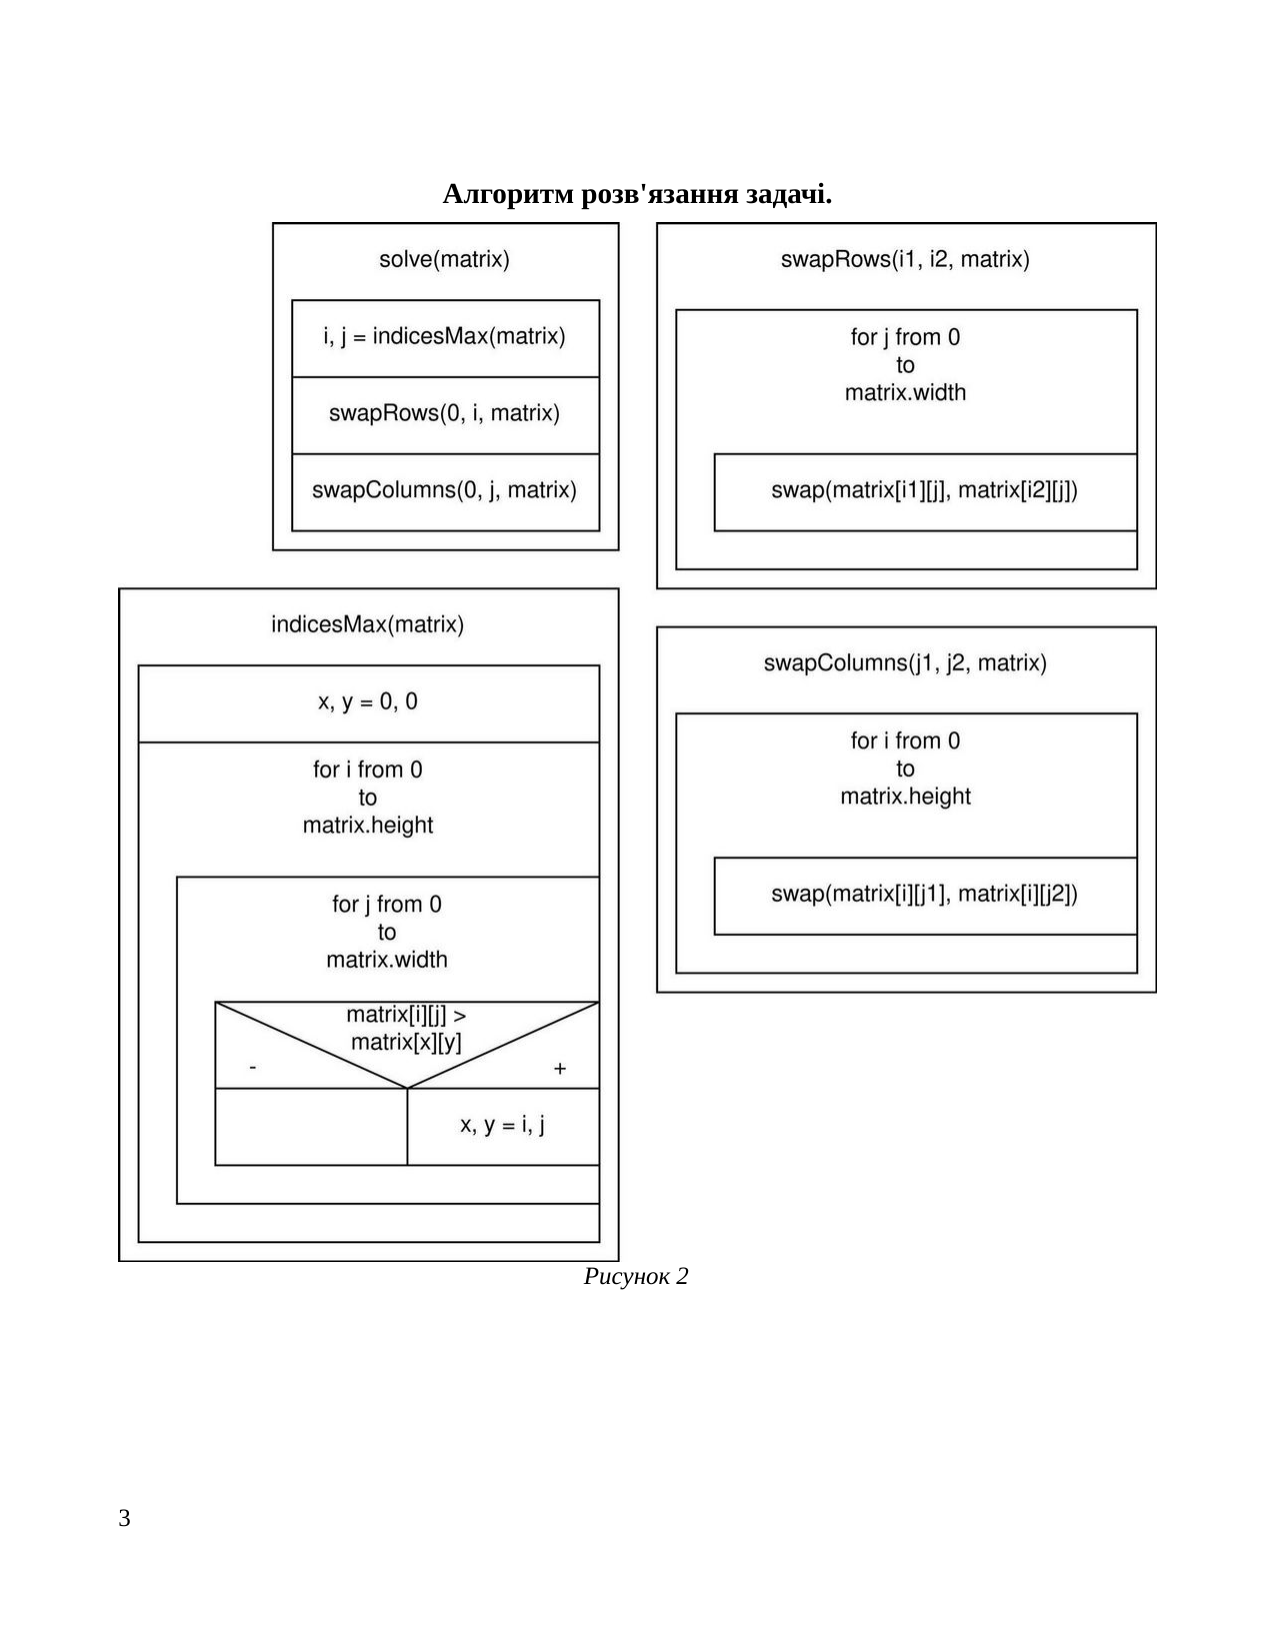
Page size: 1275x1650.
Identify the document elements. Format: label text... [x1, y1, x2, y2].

text Алгоритм розв'язання задачі. [118, 176, 1157, 210]
text Рисунок 2 [118, 1262, 1157, 1290]
picture [118, 222, 1157, 1262]
